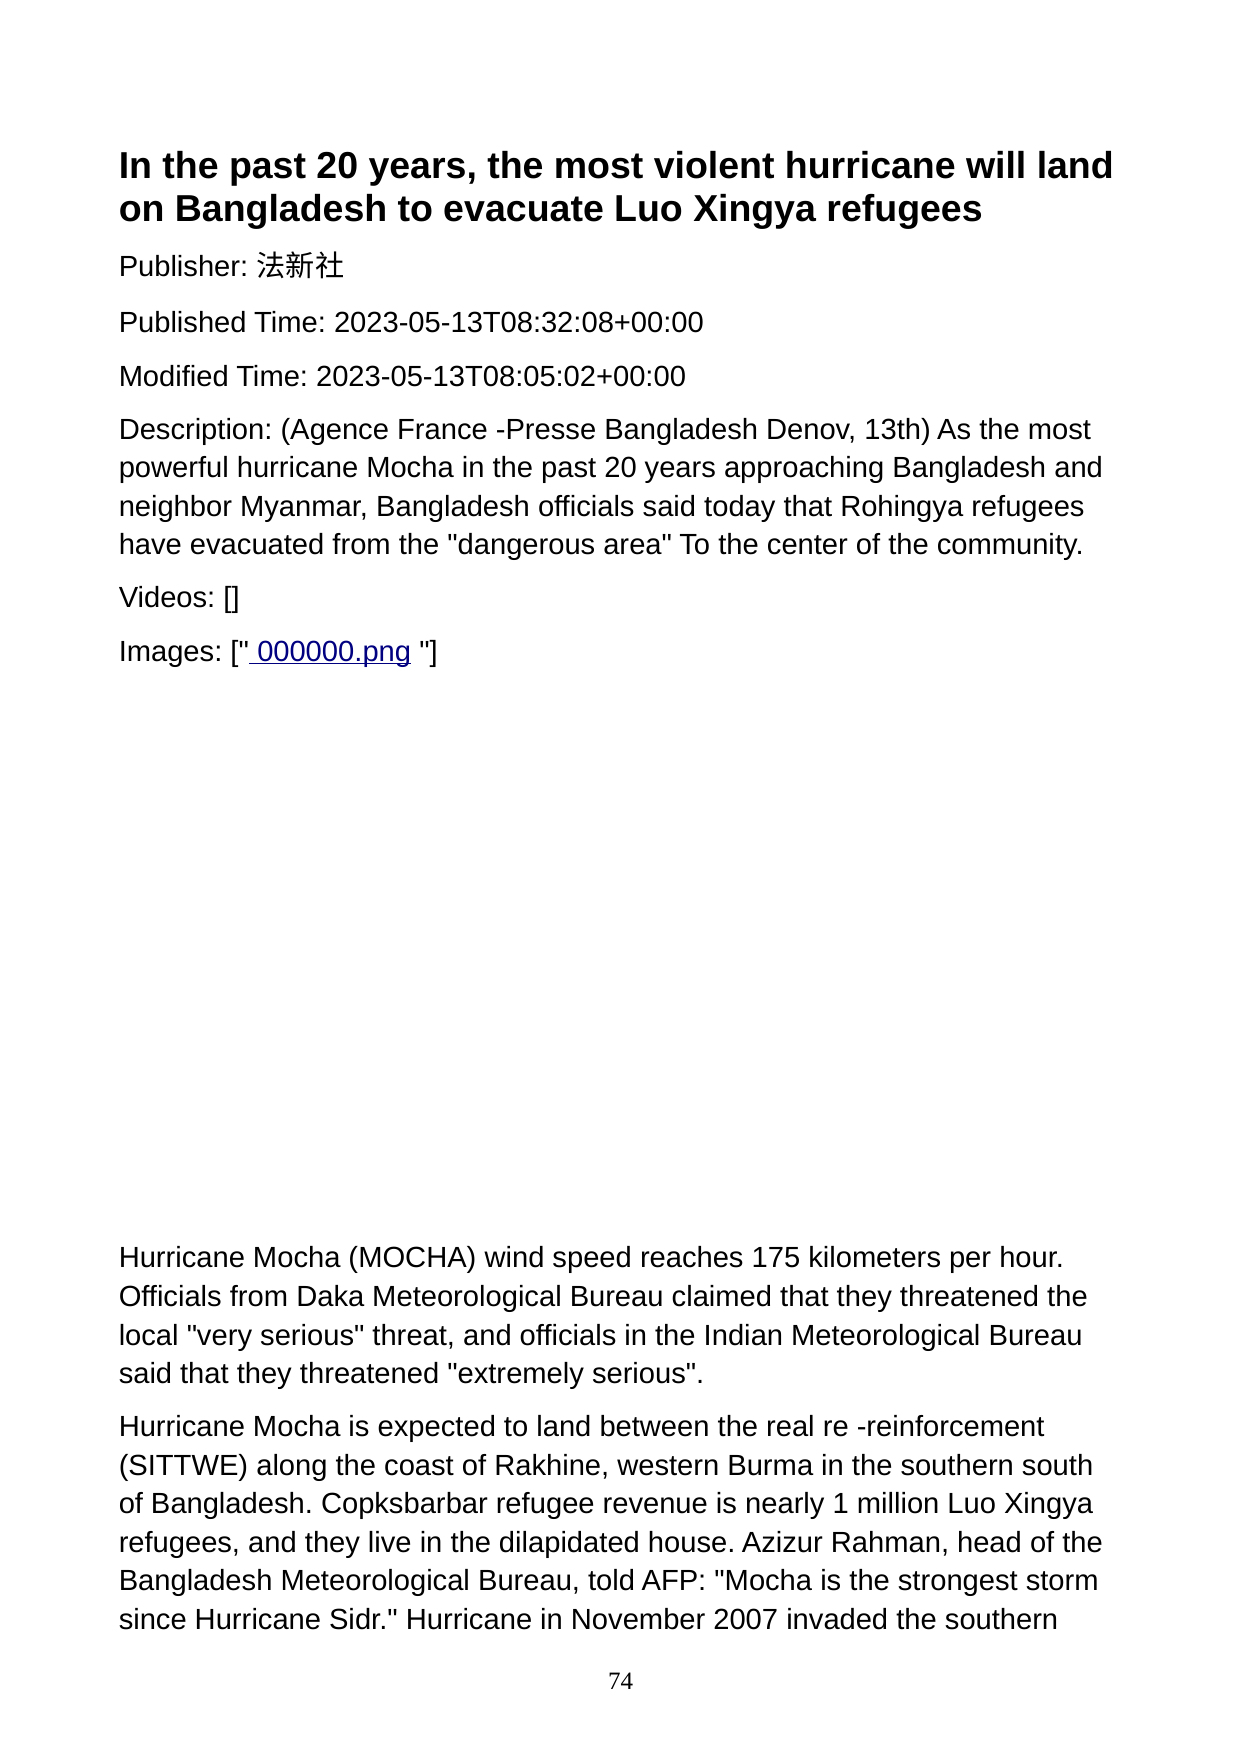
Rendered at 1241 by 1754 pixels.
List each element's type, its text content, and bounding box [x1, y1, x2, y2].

text Videos: [] [118, 580, 1122, 614]
text Images: [" 000000.png "] [118, 633, 1122, 667]
text Published Time: 2023-05-13T08:32:08+00:00 [118, 305, 1122, 339]
text Description: (Agence France -Presse Bangladesh Denov, 13th) As the most powerful hurricane Mocha in the past 20 years approaching Bangladesh and neighbor Myanmar, Bangladesh officials said today that Rohingya refugees have evacuated from the "dangerous area" To the center of the community. [118, 412, 1122, 561]
text Publisher: 法新社 [118, 242, 1122, 284]
text Hurricane Mocha (MOCHA) wind speed reaches 175 kilometers per hour. Officials from Daka Meteorological Bureau claimed that they threatened the local "very serious" threat, and officials in the Indian Meteorological Bureau said that they threatened "extremely serious". [118, 687, 1122, 1390]
text Modified Time: 2023-05-13T08:05:02+00:00 [118, 358, 1122, 392]
text Hurricane Mocha is expected to land between the real re -reinforcement (SITTWE) along the coast of Rakhine, western Burma in the southern south of Bangladesh. Copksbarbar refugee revenue is nearly 1 million Luo Xingya refugees, and they live in the dilapidated house. Azizur Rahman, head of the Bangladesh Meteorological Bureau, told AFP: "Mocha is the strongest storm since Hurricane Sidr." Hurricane in November 2007 invaded the southern [118, 1409, 1122, 1636]
subtitle In the past 20 years, the most violent hurricane will land on Bangladesh to evacuate Luo Xingya refugees [118, 143, 1122, 230]
